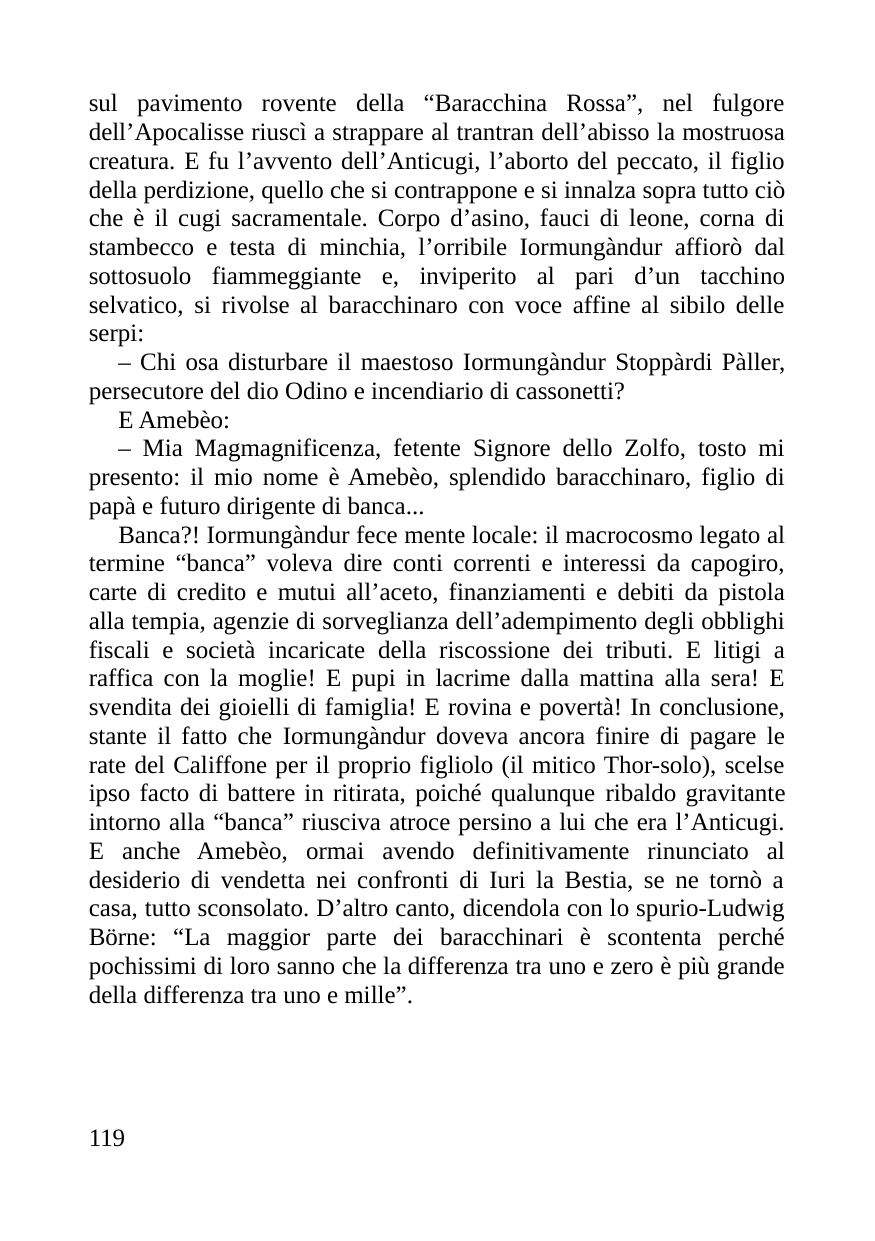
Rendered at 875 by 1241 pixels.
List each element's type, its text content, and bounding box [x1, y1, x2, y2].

text sul pavimento rovente della “Baracchina Rossa”, nel fulgore dell’Apocalisse riuscì a strappare al trantran dell’abisso la mostruosa creatura. E fu l’avvento dell’Anticugi, l’aborto del peccato, il figlio della perdizione, quello che si contrappone e si innalza sopra tutto ciò che è il cugi sacramentale. Corpo d’asino, fauci di leone, corna di stambecco e testa di minchia, l’orribile Iormungàndur affiorò dal sottosuolo fiammeggiante e, inviperito al pari d’un tacchino selvatico, si rivolse al baracchinaro con voce affine al sibilo delle serpi: [88, 88, 786, 347]
text – Chi osa disturbare il maestoso Iormungàndur Stoppàrdi Pàller, persecutore del dio Odino e incendiario di cassonetti? [88, 347, 786, 405]
text Banca?! Iormungàndur fece mente locale: il macrocosmo legato al termine “banca” voleva dire conti correnti e interessi da capogiro, carte di credito e mutui all’aceto, finanziamenti e debiti da pistola alla tempia, agenzie di sorveglianza dell’adempimento degli obblighi fiscali e società incaricate della riscossione dei tributi. E litigi a raffica con la moglie! E pupi in lacrime dalla mattina alla sera! E svendita dei gioielli di famiglia! E rovina e povertà! In conclusione, stante il fatto che Iormungàndur doveva ancora finire di pagare le rate del Califfone per il proprio figliolo (il mitico Thor-solo), scelse ipso facto di battere in ritirata, poiché qualunque ribaldo gravitante intorno alla “banca” riusciva atroce persino a lui che era l’Anticugi. E anche Amebèo, ormai avendo definitivamente rinunciato al desiderio di vendetta nei confronti di Iuri la Bestia, se ne tornò a casa, tutto sconsolato. D’altro canto, dicendola con lo spurio-Ludwig Börne: “La maggior parte dei baracchinari è scontenta perché pochissimi di loro sanno che la differenza tra uno e zero è più grande della differenza tra uno e mille”. [88, 520, 786, 1008]
text E Amebèo: [88, 405, 786, 433]
text – Mia Magmagnificenza, fetente Signore dello Zolfo, tosto mi presento: il mio nome è Amebèo, splendido baracchinaro, figlio di papà e futuro dirigente di banca... [88, 433, 786, 520]
